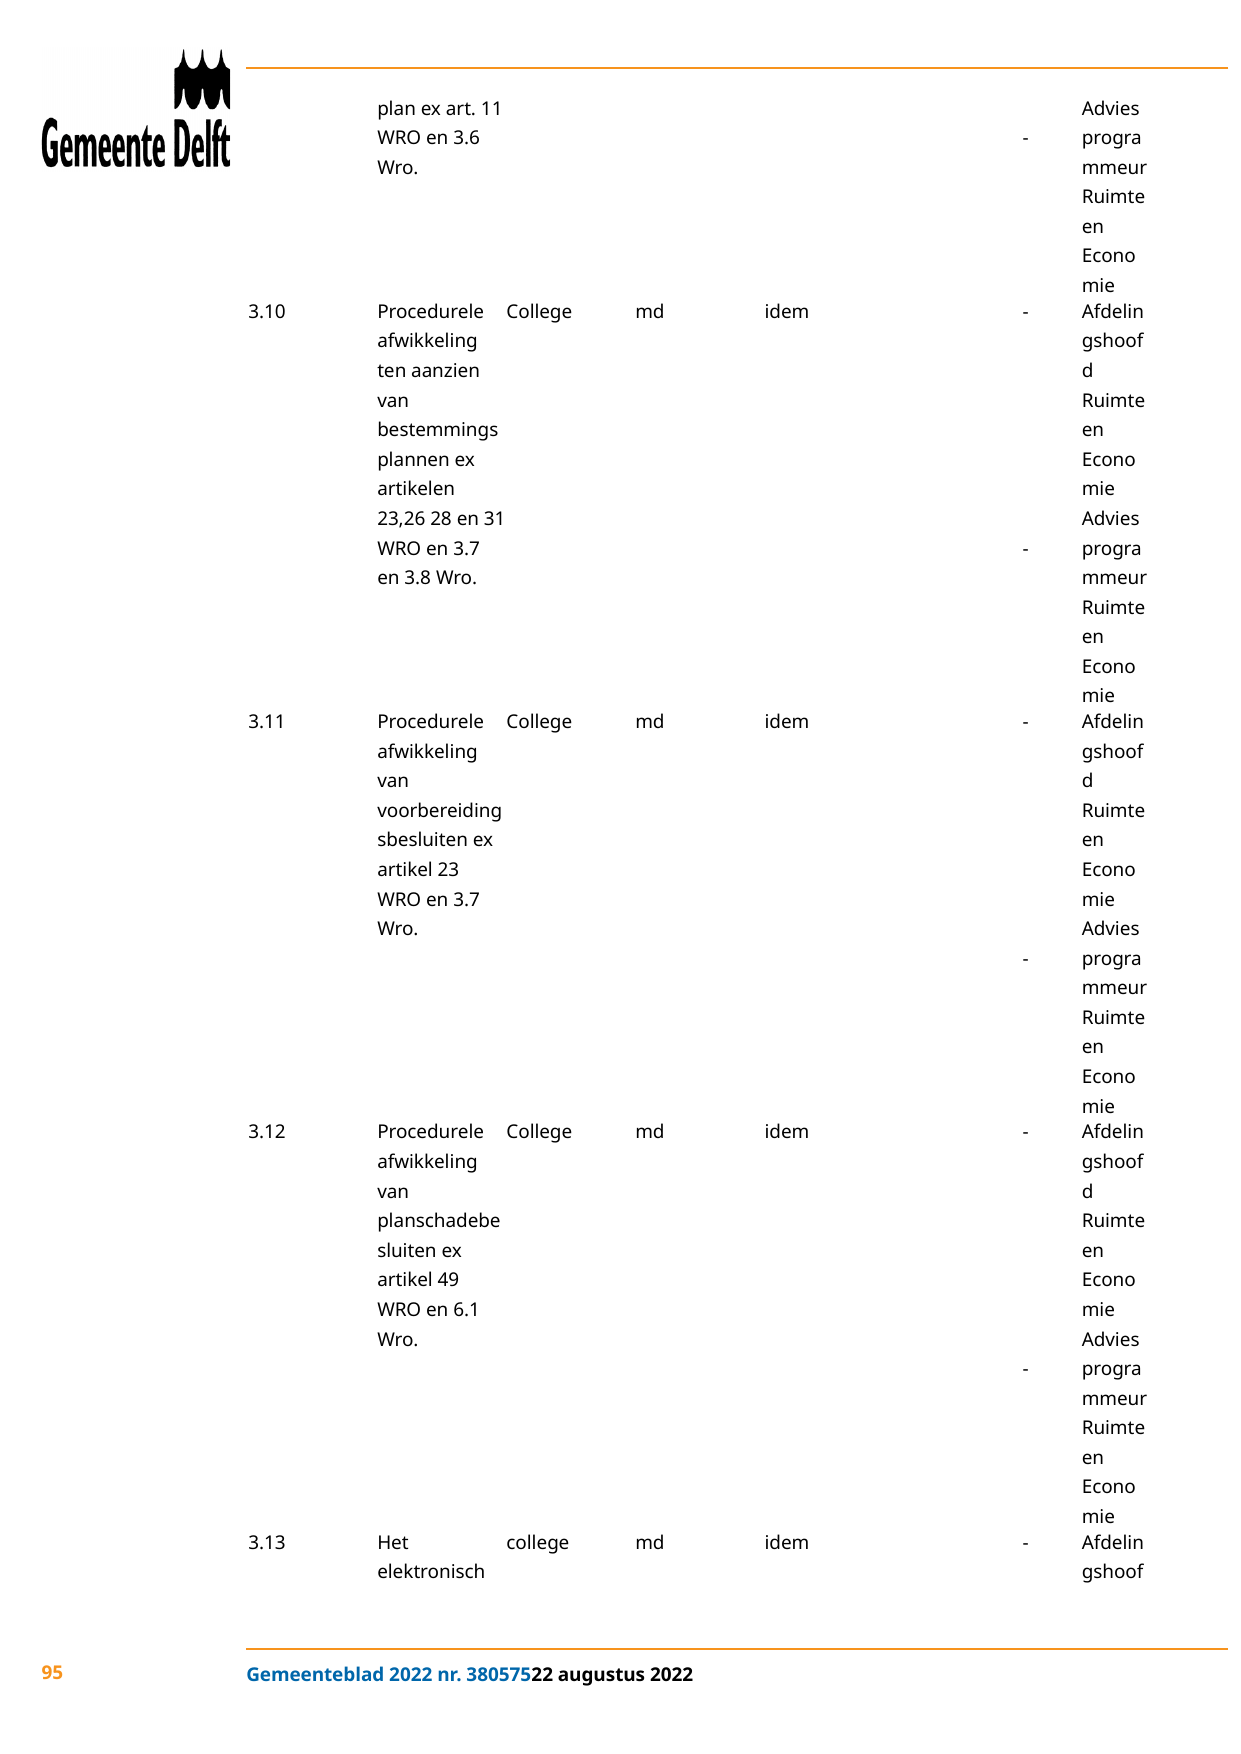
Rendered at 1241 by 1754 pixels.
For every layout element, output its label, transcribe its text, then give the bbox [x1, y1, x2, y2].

table_cell Advies programmeur Ruimte en Economie [1023, 95, 1152, 298]
table_cell Procedurele afwikkeling ten aanzien van bestemmingsplannen ex artikelen 23,26 28 en 31 WRO en 3.7 en 3.8 Wro. [377, 298, 506, 708]
table_cell College [506, 298, 635, 708]
table_cell idem [764, 298, 893, 708]
table_cell idem [764, 708, 893, 1119]
table_cell Afdelingshoofd Ruimte en Economie Advies programmeur Ruimte en Economie [1023, 708, 1152, 1119]
table_cell [635, 95, 764, 298]
table_cell Procedurele afwikkeling van planschadebesluiten ex artikel 49 WRO en 6.1 Wro. [377, 1119, 506, 1529]
table_cell [894, 1119, 1022, 1529]
table_cell Het elektronisch [377, 1529, 506, 1584]
table_cell md [635, 708, 764, 1119]
table_cell [894, 298, 1022, 708]
table_cell 3.13 [248, 1529, 377, 1584]
table_cell [894, 95, 1022, 298]
table_cell [248, 95, 377, 298]
table_cell md [635, 1529, 764, 1584]
table_cell [506, 95, 635, 298]
table_cell 3.12 [248, 1119, 377, 1529]
table_cell Procedurele afwikkeling van voorbereidingsbesluiten ex artikel 23 WRO en 3.7 Wro. [377, 708, 506, 1119]
table_cell plan ex art. 11 WRO en 3.6 Wro. [377, 95, 506, 298]
picture [41, 47, 231, 172]
table_cell md [635, 1119, 764, 1529]
table_cell md [635, 298, 764, 708]
table_cell College [506, 1119, 635, 1529]
table_cell College [506, 708, 635, 1119]
table_cell college [506, 1529, 635, 1584]
table_cell [894, 1529, 1022, 1584]
table_cell idem [764, 1529, 893, 1584]
table_cell [764, 95, 893, 298]
table_cell [894, 708, 1022, 1119]
table_cell 3.11 [248, 708, 377, 1119]
table_cell idem [764, 1119, 893, 1529]
table_cell Afdelingshoofd Ruimte en Economie Advies programmeur Ruimte en Economie [1023, 298, 1152, 708]
table_cell Afdelingshoofd Ruimte en Economie Advies programmeur Ruimte en Economie [1023, 1119, 1152, 1529]
table_cell 3.10 [248, 298, 377, 708]
table_cell Afdelingshoof [1023, 1529, 1152, 1584]
